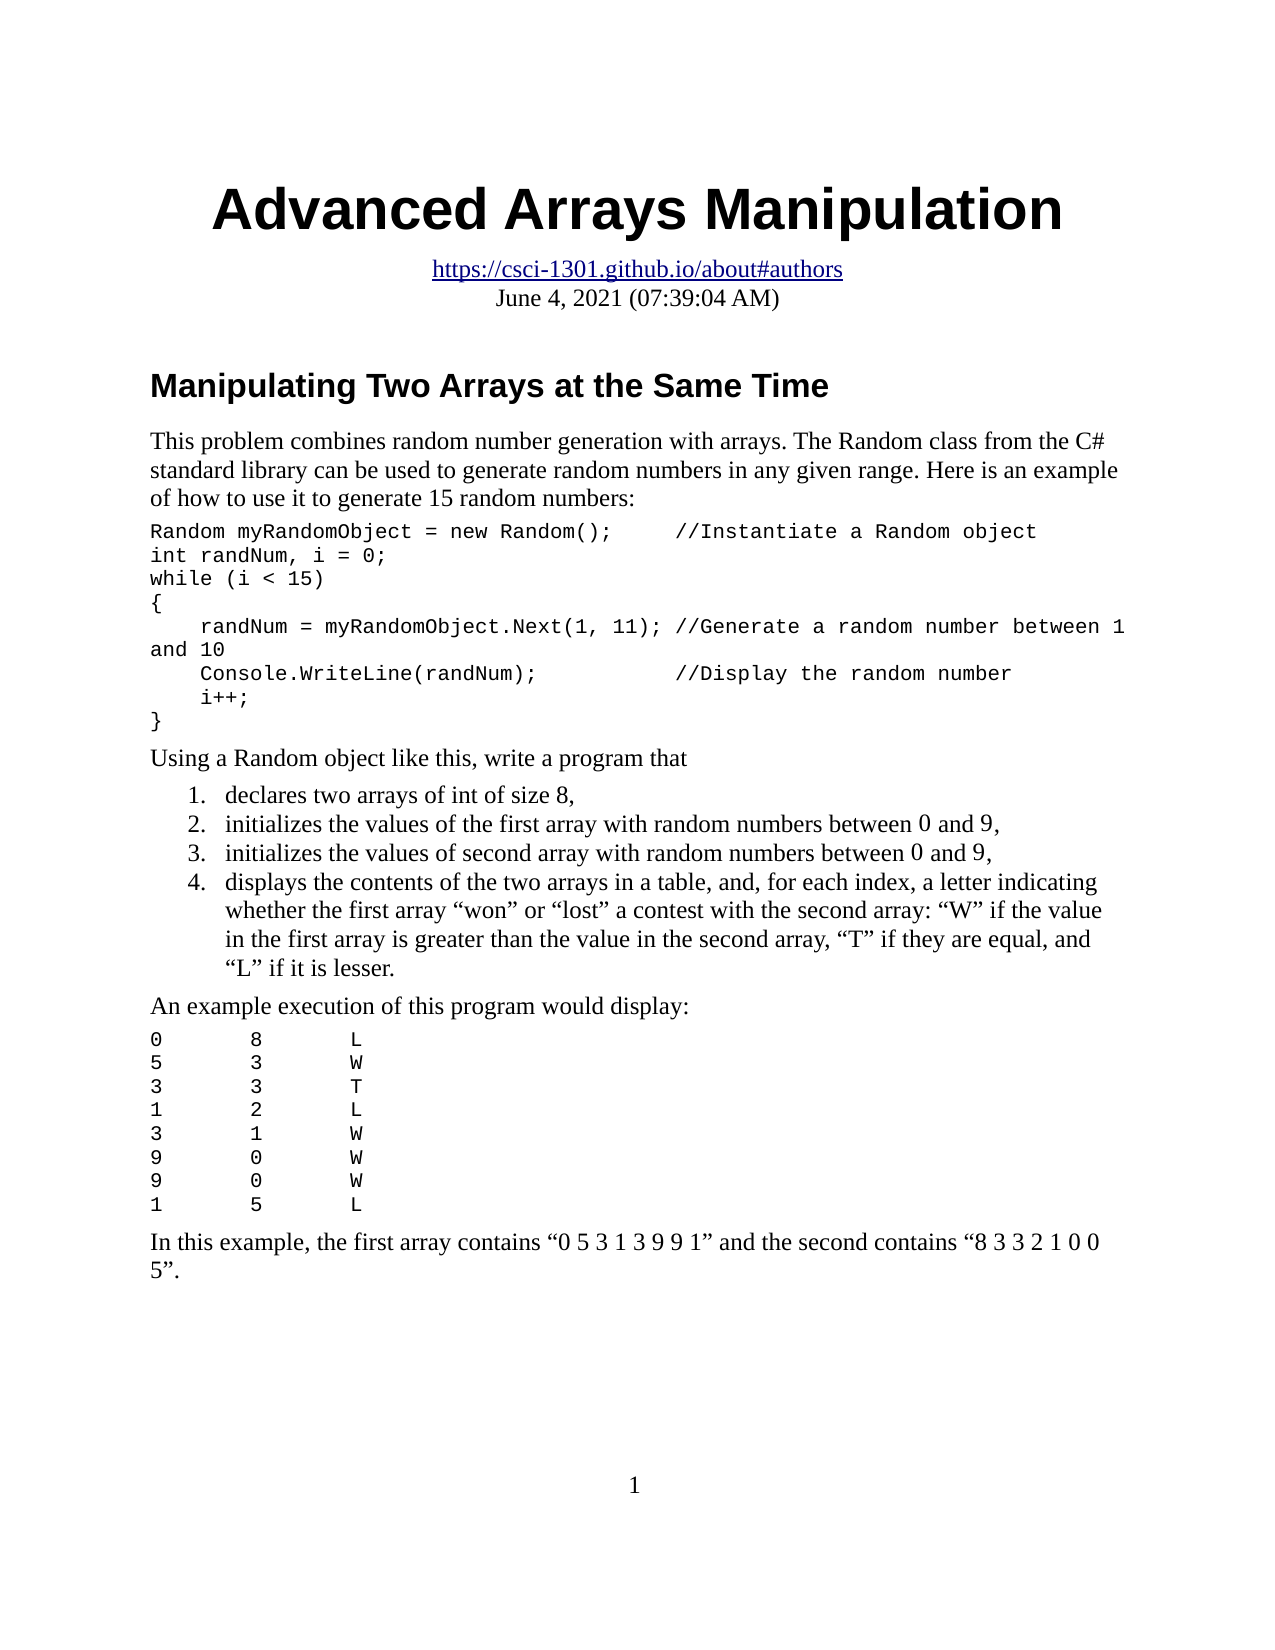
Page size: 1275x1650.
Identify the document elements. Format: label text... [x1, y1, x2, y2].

text https://csci-1301.github.io/about#authors [150, 254, 1125, 283]
text } [150, 710, 1125, 734]
text Random myRandomObject = new Random(); //Instantiate a Random object [150, 521, 1125, 545]
text Using a Random object like this, write a program that [150, 743, 1125, 772]
list initializes the values of the first array with random numbers between and , [187, 809, 1125, 838]
text Console.WriteLine(randNum); //Display the random number [150, 663, 1125, 687]
text In this example, the first array contains “0 5 3 1 3 9 9 1” and the second contains “8 3 3 2 1 0 0 5”. [150, 1227, 1125, 1284]
text 9 0 W [150, 1170, 1125, 1194]
list displays the contents of the two arrays in a table, and, for each index, a letter indicating whether the first array “won” or “lost” a contest with the second array: “W” if the value in the first array is greater than the value in the second array, “T” if they are equal, and “L” if it is lesser. [187, 867, 1125, 982]
text 3 1 W [150, 1123, 1125, 1147]
text while (i < 15) [150, 568, 1125, 592]
text 1 5 L [150, 1194, 1125, 1218]
text { [150, 592, 1125, 616]
text int randNum, i = 0; [150, 545, 1125, 568]
list initializes the values of second array with random numbers between and , [187, 838, 1125, 867]
text 3 3 T [150, 1076, 1125, 1099]
text 0 8 L [150, 1028, 1125, 1052]
text 5 3 W [150, 1052, 1125, 1076]
text An example execution of this program would display: [150, 991, 1125, 1019]
text 1 2 L [150, 1099, 1125, 1123]
text June 4, 2021 (07:39:04 AM) [150, 283, 1125, 312]
text i++; [150, 687, 1125, 710]
text 9 0 W [150, 1147, 1125, 1170]
text This problem combines random number generation with arrays. The Random class from the C# standard library can be used to generate random numbers in any given range. Here is an example of how to use it to generate 15 random numbers: [150, 426, 1125, 512]
title Advanced Arrays Manipulation [150, 175, 1125, 242]
text randNum = myRandomObject.Next(1, 11); //Generate a random number between 1 and 10 [150, 616, 1125, 663]
list declares two arrays of int of size 8, [187, 781, 1125, 809]
subtitle Manipulating Two Arrays at the Same Time [150, 366, 1125, 404]
